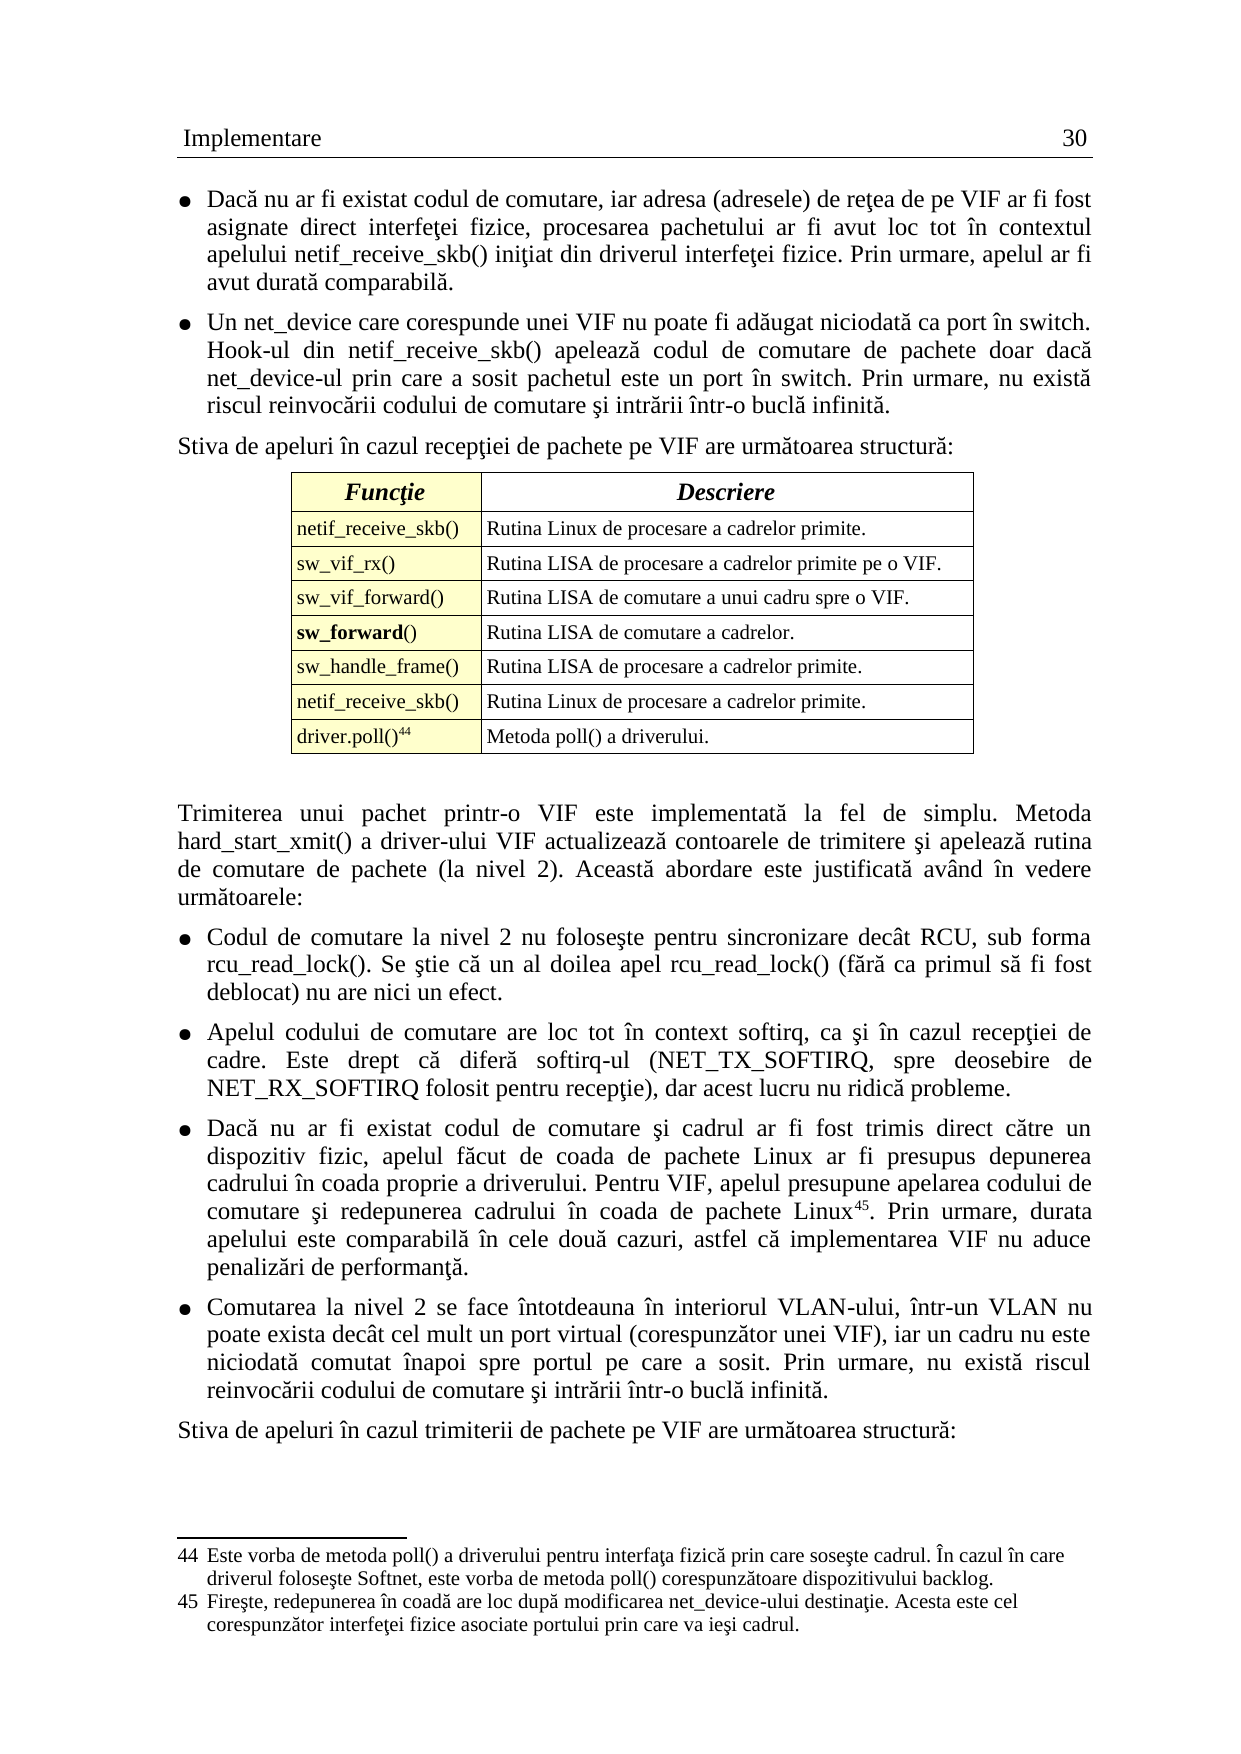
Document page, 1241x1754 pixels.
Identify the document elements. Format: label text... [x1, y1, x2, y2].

list Dacă nu ar fi existat codul de comutare, iar adresa (adresele) de reţea de pe VIF ar fi fost asignate direct interfeţei fizice, procesarea pachetului ar fi avut loc tot în contextul apelului netif_receive_skb() iniţiat din driverul interfeţei fizice. Prin urmare, apelul ar fi avut durată comparabilă. [177, 185, 1093, 296]
table_cell netif_receive_skb() [292, 685, 481, 719]
table_cell driver.poll() [292, 720, 481, 753]
table_cell sw_vif_forward() [292, 581, 481, 615]
text Stiva de apeluri în cazul trimiterii de pachete pe VIF are următoarea structură: [177, 1416, 1093, 1444]
table_cell Rutina LISA de comutare a unui cadru spre o VIF. [482, 581, 973, 615]
list Comutarea la nivel 2 se face întotdeauna în interiorul VLAN‑ului, într‑un VLAN nu poate exista decât cel mult un port virtual (corespunzător unei VIF), iar un cadru nu este niciodată comutat înapoi spre portul pe care a sosit. Prin urmare, nu există riscul reinvocării codului de comutare şi intrării într‑o buclă infinită. [177, 1293, 1093, 1404]
list Un net_device care corespunde unei VIF nu poate fi adăugat niciodată ca port în switch. Hook‑ul din netif_receive_skb() apelează codul de comutare de pachete doar dacă net_device‑ul prin care a sosit pachetul este un port în switch. Prin urmare, nu există riscul reinvocării codului de comutare şi intrării într‑o buclă infinită. [177, 308, 1093, 419]
table_cell Rutina Linux de procesare a cadrelor primite. [482, 512, 973, 546]
table_cell Rutina Linux de procesare a cadrelor primite. [482, 685, 973, 719]
list Apelul codului de comutare are loc tot în context softirq, ca şi în cazul recepţiei de cadre. Este drept că diferă softirq‑ul (NET_TX_SOFTIRQ, spre deosebire de NET_RX_SOFTIRQ folosit pentru recepţie), dar acest lucru nu ridică probleme. [177, 1018, 1093, 1102]
table_cell sw_vif_rx() [292, 547, 481, 580]
text Stiva de apeluri în cazul recepţiei de pachete pe VIF are următoarea structură: [177, 432, 1093, 459]
table_header Funcţie [292, 473, 481, 511]
list Fireşte, redepunerea în coadă are loc după modificarea net_device‑ului destinaţie. Acesta este cel corespunzător interfeţei fizice asociate portului prin care va ieşi cadrul. [177, 1590, 1093, 1636]
text Trimiterea unui pachet printr‑o VIF este implementată la fel de simplu. Metoda hard_start_xmit() a driver‑ului VIF actualizează contoarele de trimitere şi apelează rutina de comutare de pachete (la nivel 2). Această abordare este justificată având în vedere următoarele: [177, 799, 1093, 910]
table_cell sw_forward() [292, 616, 481, 650]
table_cell sw_handle_frame() [292, 651, 481, 684]
table_cell Rutina LISA de procesare a cadrelor primite pe o VIF. [482, 547, 973, 580]
table_cell Metoda poll() a driverului. [482, 720, 973, 753]
list Codul de comutare la nivel 2 nu foloseşte pentru sincronizare decât RCU, sub forma rcu_read_lock(). Se ştie că un al doilea apel rcu_read_lock() (fără ca primul să fi fost deblocat) nu are nici un efect. [177, 923, 1093, 1006]
list Dacă nu ar fi existat codul de comutare şi cadrul ar fi fost trimis direct către un dispozitiv fizic, apelul făcut de coada de pachete Linux ar fi presupus depunerea cadrului în coada proprie a driverului. Pentru VIF, apelul presupune apelarea codului de comutare şi redepunerea cadrului în coada de pachete Linux. Prin urmare, durata apelului este comparabilă în cele două cazuri, astfel că implementarea VIF nu aduce penalizări de performanţă. [177, 1114, 1093, 1280]
table_cell netif_receive_skb() [292, 512, 481, 546]
table_header Descriere [482, 473, 973, 511]
table_cell Rutina LISA de comutare a cadrelor. [482, 616, 973, 650]
table_cell Rutina LISA de procesare a cadrelor primite. [482, 651, 973, 684]
